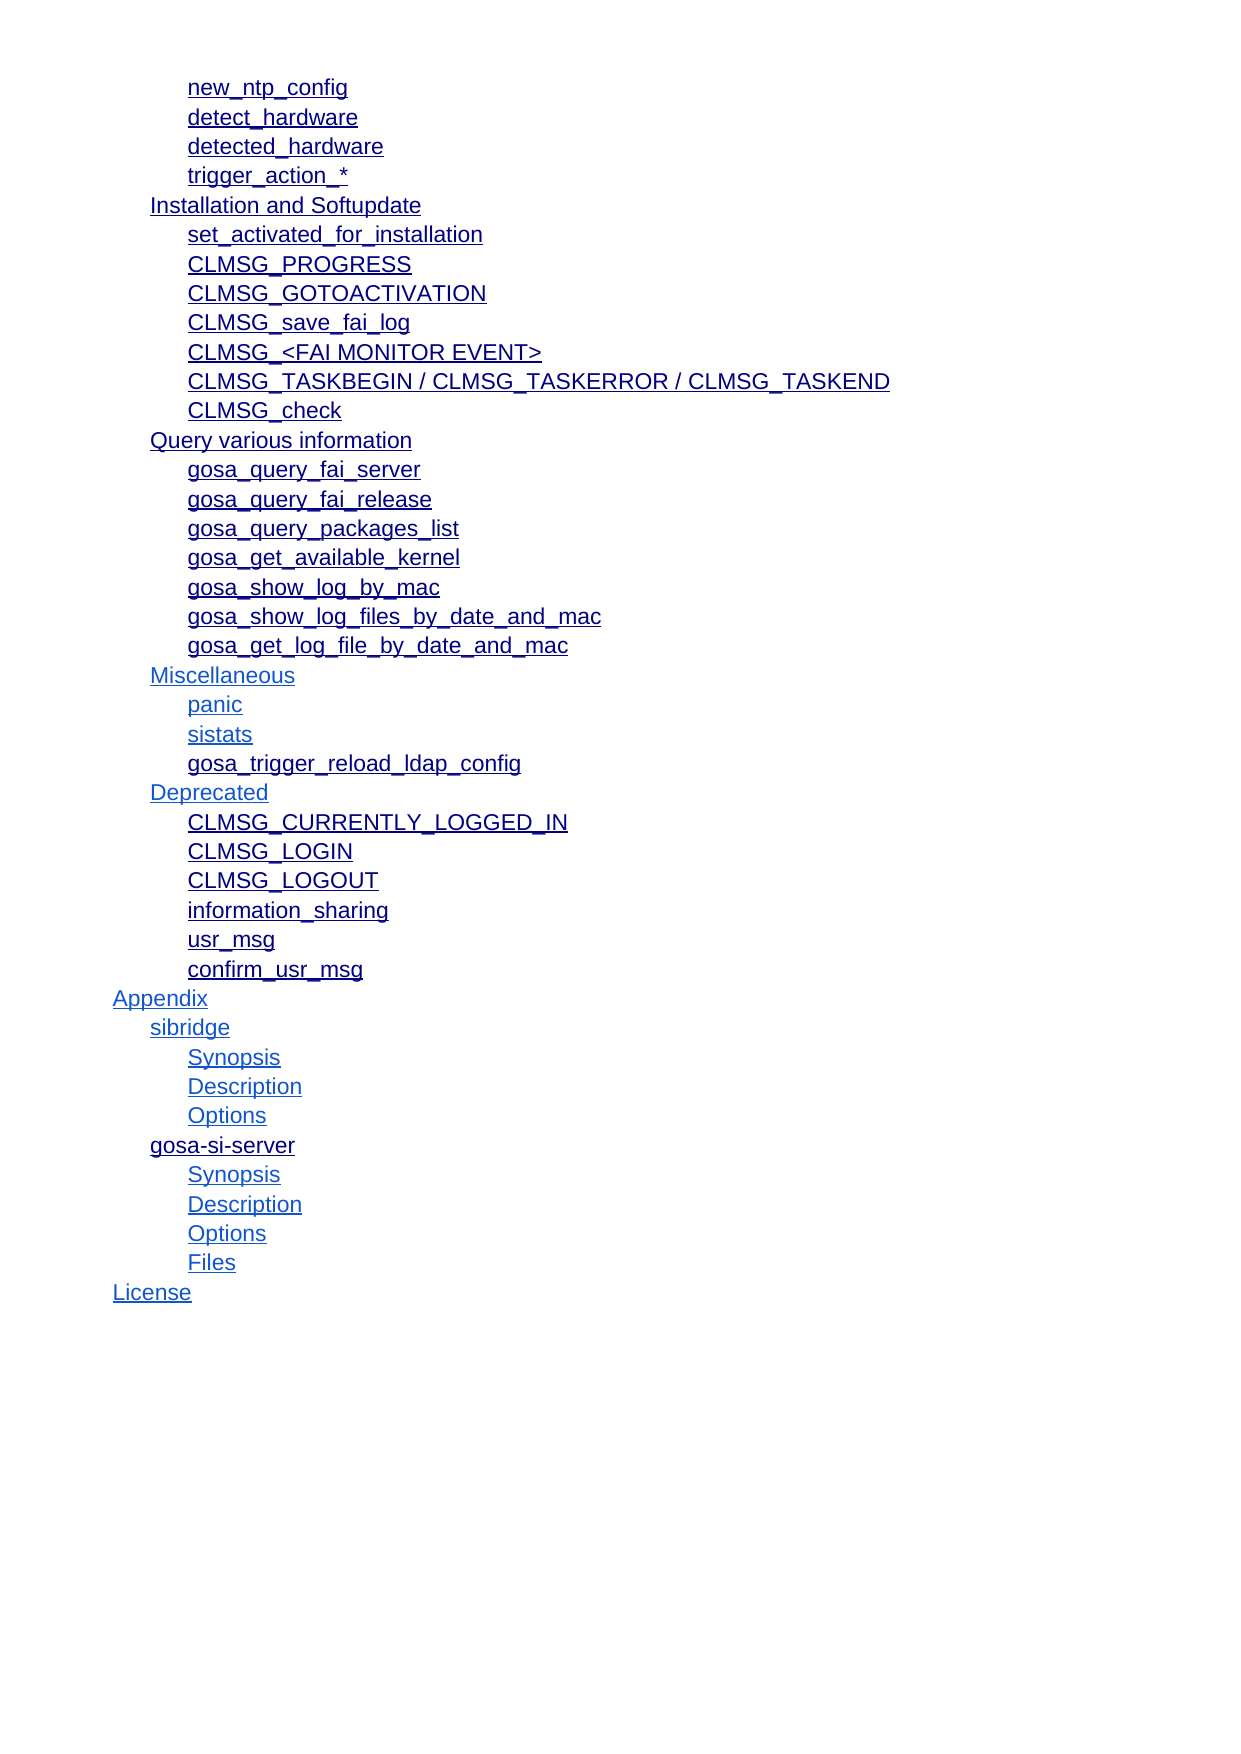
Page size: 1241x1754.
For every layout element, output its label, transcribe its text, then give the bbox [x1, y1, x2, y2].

text new_ntp_config [187, 75, 1165, 101]
text CLMSG_save_fai_log [187, 310, 1165, 336]
text Options [187, 1103, 1165, 1129]
text gosa_query_fai_release [187, 486, 1165, 512]
text Miscellaneous [150, 662, 1165, 688]
text gosa_show_log_by_mac [187, 574, 1165, 600]
text Deprecated [150, 780, 1165, 806]
text sistats [187, 721, 1165, 747]
text Description [187, 1074, 1165, 1099]
text Synopsis [187, 1044, 1165, 1070]
text Options [187, 1221, 1165, 1246]
text CLMSG_PROGRESS [187, 251, 1165, 277]
text panic [187, 692, 1165, 717]
text gosa_trigger_reload_ldap_config [187, 751, 1165, 776]
text usr_msg [187, 927, 1165, 952]
text CLMSG_check [187, 398, 1165, 424]
text detect_hardware [187, 104, 1165, 130]
text detected_hardware [187, 134, 1165, 159]
text gosa_get_log_file_by_date_and_mac [187, 633, 1165, 659]
text gosa_get_available_kernel [187, 545, 1165, 571]
text CLMSG_TASKBEGIN / CLMSG_TASKERROR / CLMSG_TASKEND [187, 369, 1165, 394]
text CLMSG_<FAI MONITOR EVENT> [187, 339, 1165, 365]
text information_sharing [187, 897, 1165, 923]
text Description [187, 1191, 1165, 1217]
text License [112, 1279, 1165, 1305]
text Appendix [112, 986, 1165, 1011]
text Files [187, 1250, 1165, 1276]
text gosa_query_packages_list [187, 516, 1165, 541]
text CLMSG_LOGIN [187, 839, 1165, 864]
text sibridge [150, 1015, 1165, 1041]
text Installation and Softupdate [150, 192, 1165, 218]
text set_activated_for_installation [187, 222, 1165, 247]
text gosa-si-server [150, 1132, 1165, 1158]
text gosa_show_log_files_by_date_and_mac [187, 604, 1165, 629]
text Synopsis [187, 1162, 1165, 1187]
text Query various information [150, 427, 1165, 453]
text gosa_query_fai_server [187, 457, 1165, 482]
text trigger_action_* [187, 163, 1165, 189]
text CLMSG_CURRENTLY_LOGGED_IN [187, 809, 1165, 835]
text CLMSG_GOTOACTIVATION [187, 281, 1165, 306]
text confirm_usr_msg [187, 956, 1165, 982]
text CLMSG_LOGOUT [187, 868, 1165, 894]
